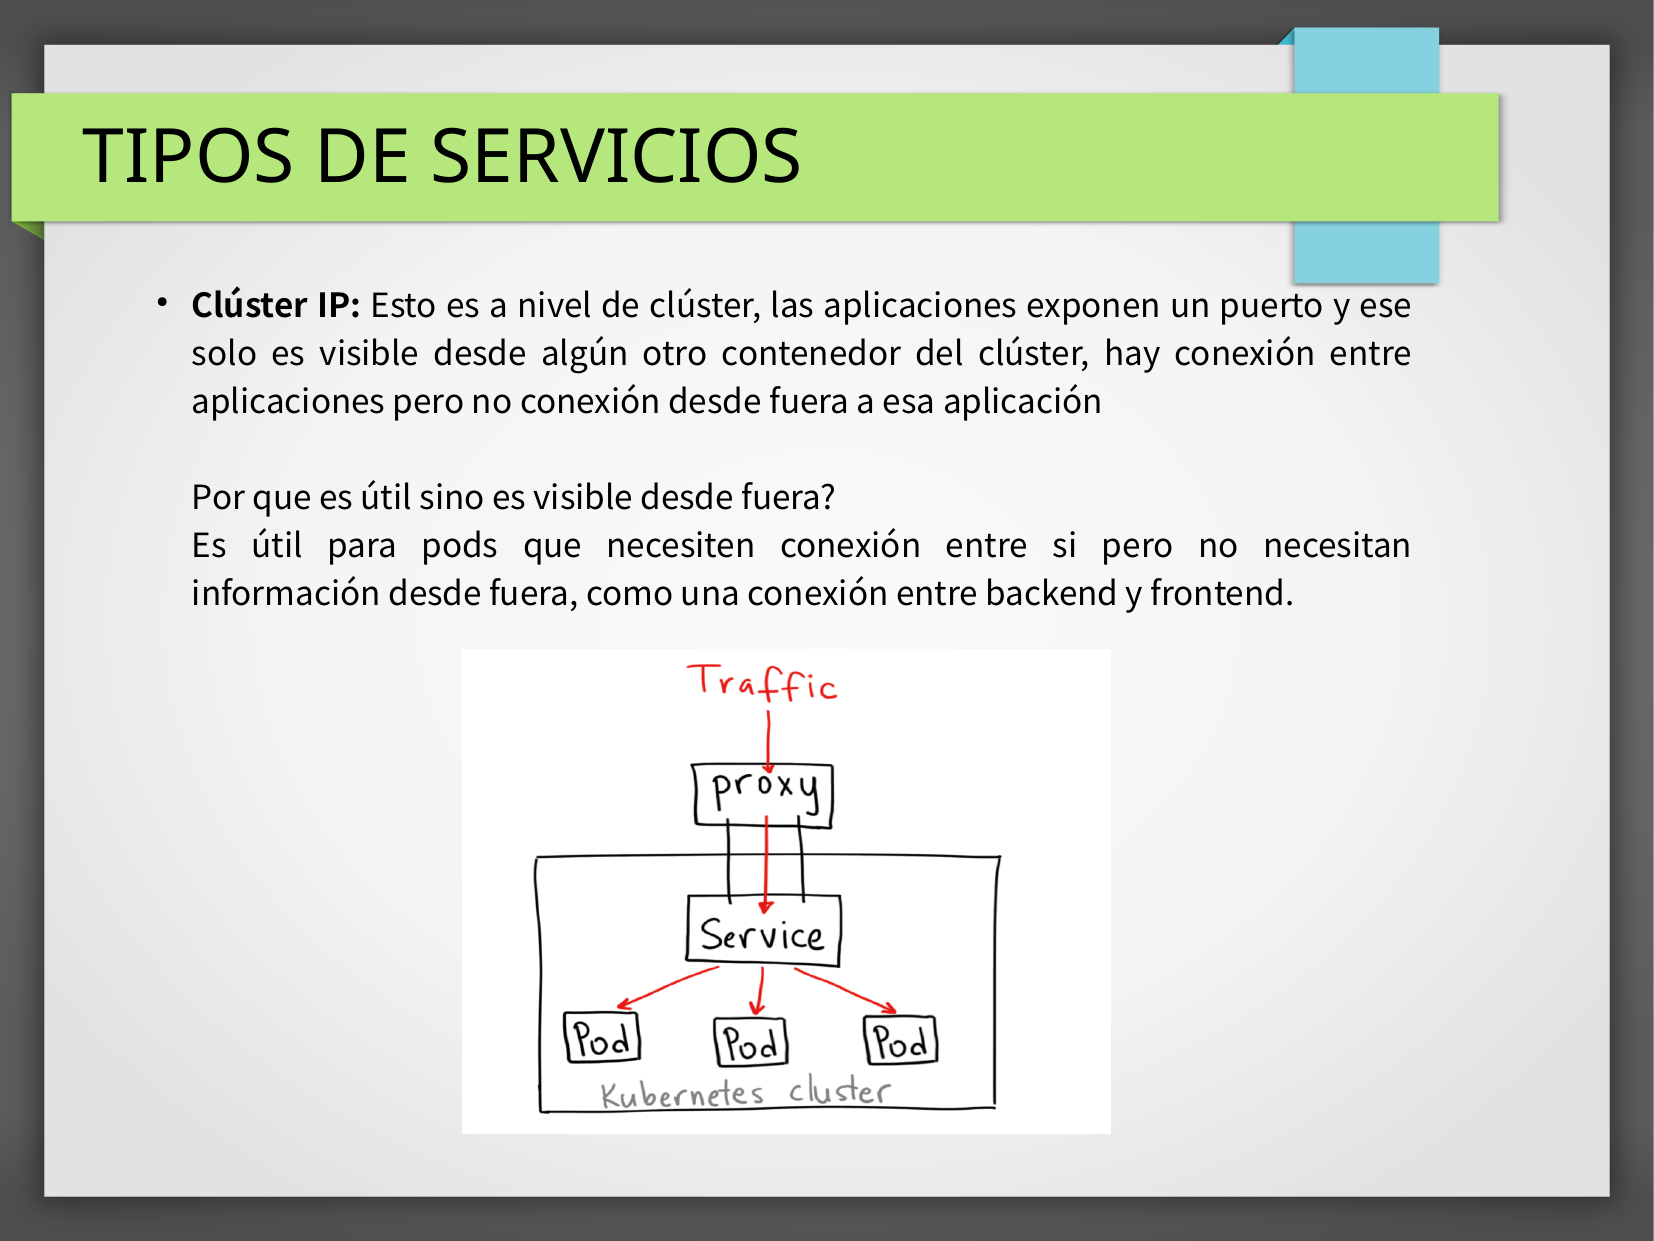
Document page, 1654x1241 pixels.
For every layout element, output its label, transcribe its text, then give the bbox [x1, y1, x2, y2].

text_box Clúster IP: Esto es a nivel de clúster, las aplicaciones exponen un puerto y ese solo es visible desde algún otro contenedor del clúster, hay conexión entre aplicaciones pero no conexión desde fuera a esa aplicación Por que es útil sino es visible desde fuera? Es útil para pods que necesiten conexión entre si pero no necesitan información desde fuera, como una conexión entre backend y frontend. [141, 271, 1430, 623]
picture [0, 0, 1654, 1241]
title TIPOS DE SERVICIOS [82, 94, 1264, 213]
